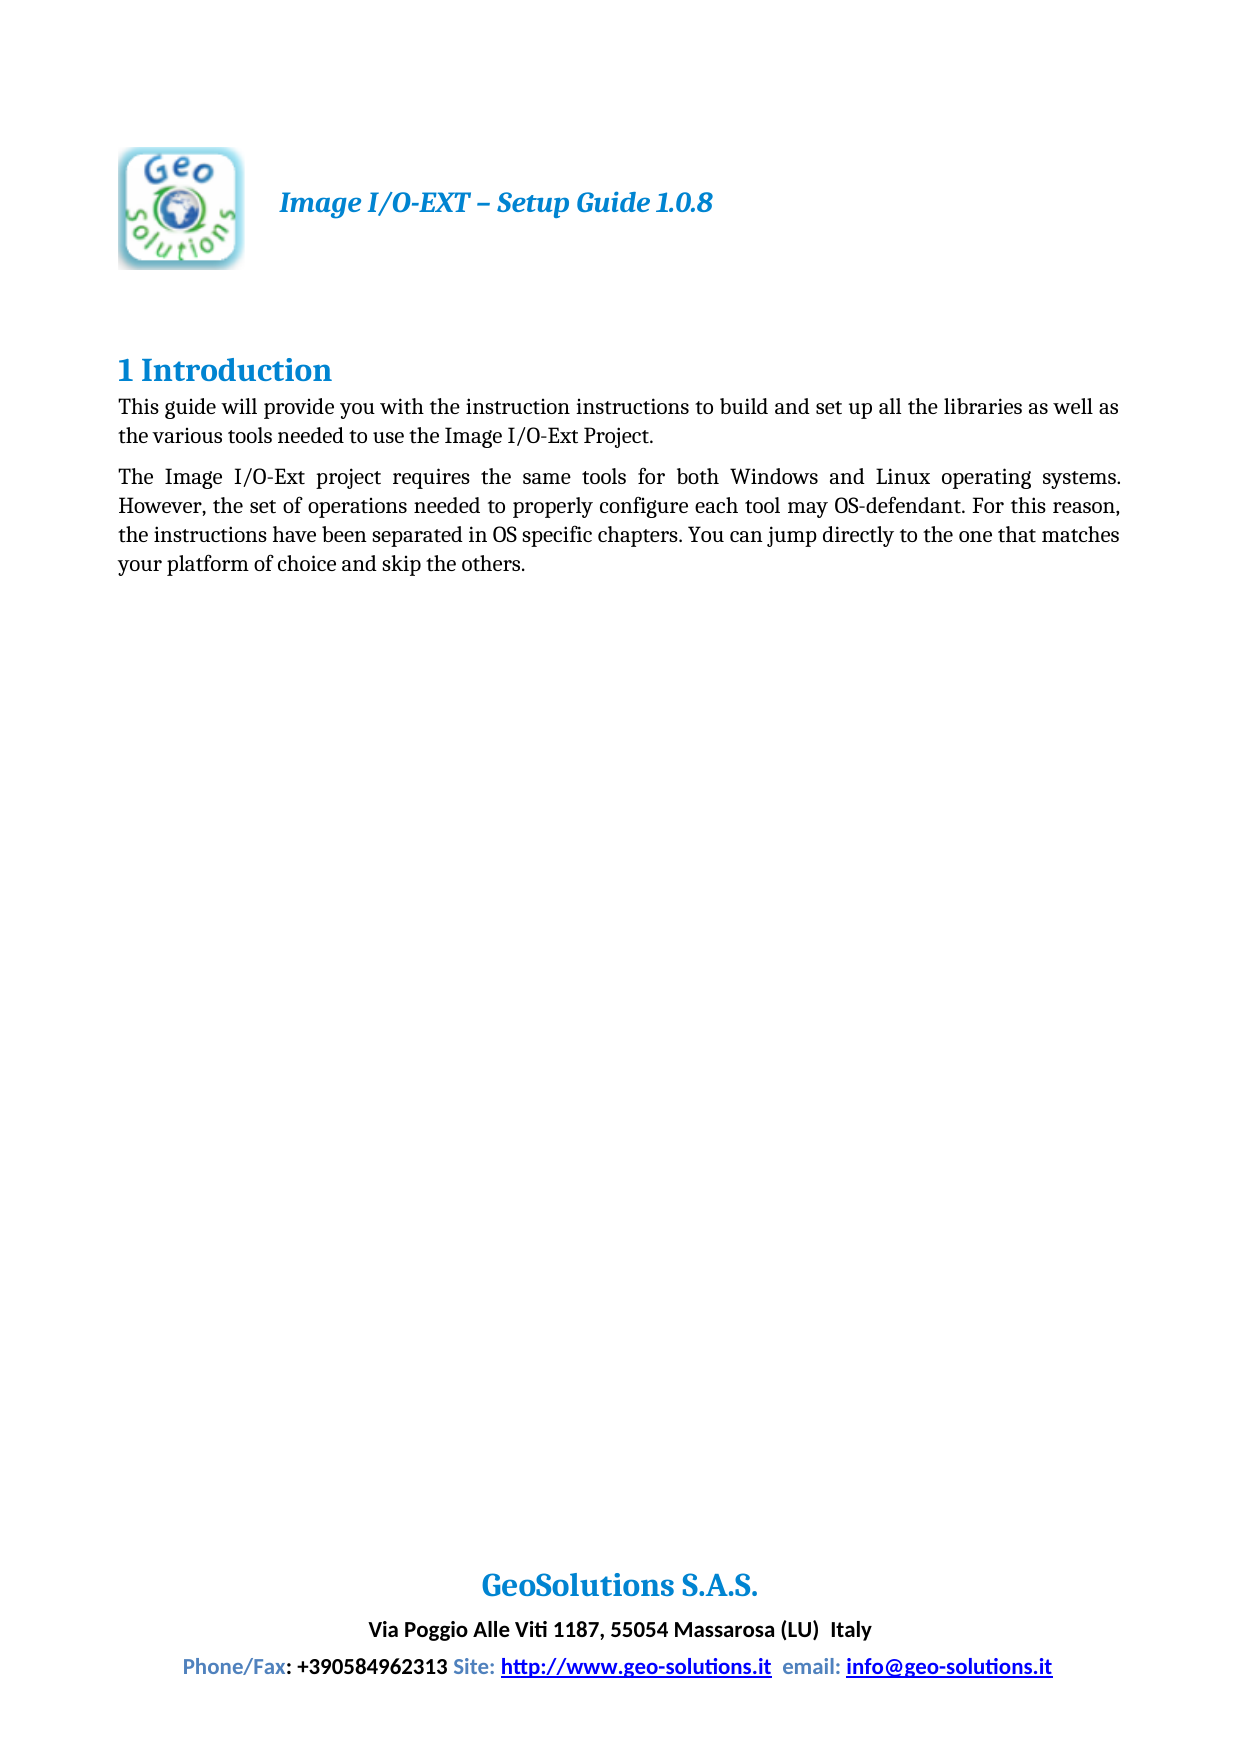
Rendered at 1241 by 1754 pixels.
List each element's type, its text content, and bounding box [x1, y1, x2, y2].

subtitle Introduction [118, 352, 1122, 390]
text The Image I/O-Ext project requires the same tools for both Windows and Linux operating systems. However, the set of operations needed to properly configure each tool may OS-defendant. For this reason, the instructions have been separated in OS specific chapters. You can jump directly to the one that matches your platform of choice and skip the others. [118, 463, 1122, 577]
text This guide will provide you with the instruction instructions to build and set up all the libraries as well as the various tools needed to use the Image I/O-Ext Project. [118, 394, 1122, 449]
picture [118, 147, 245, 270]
